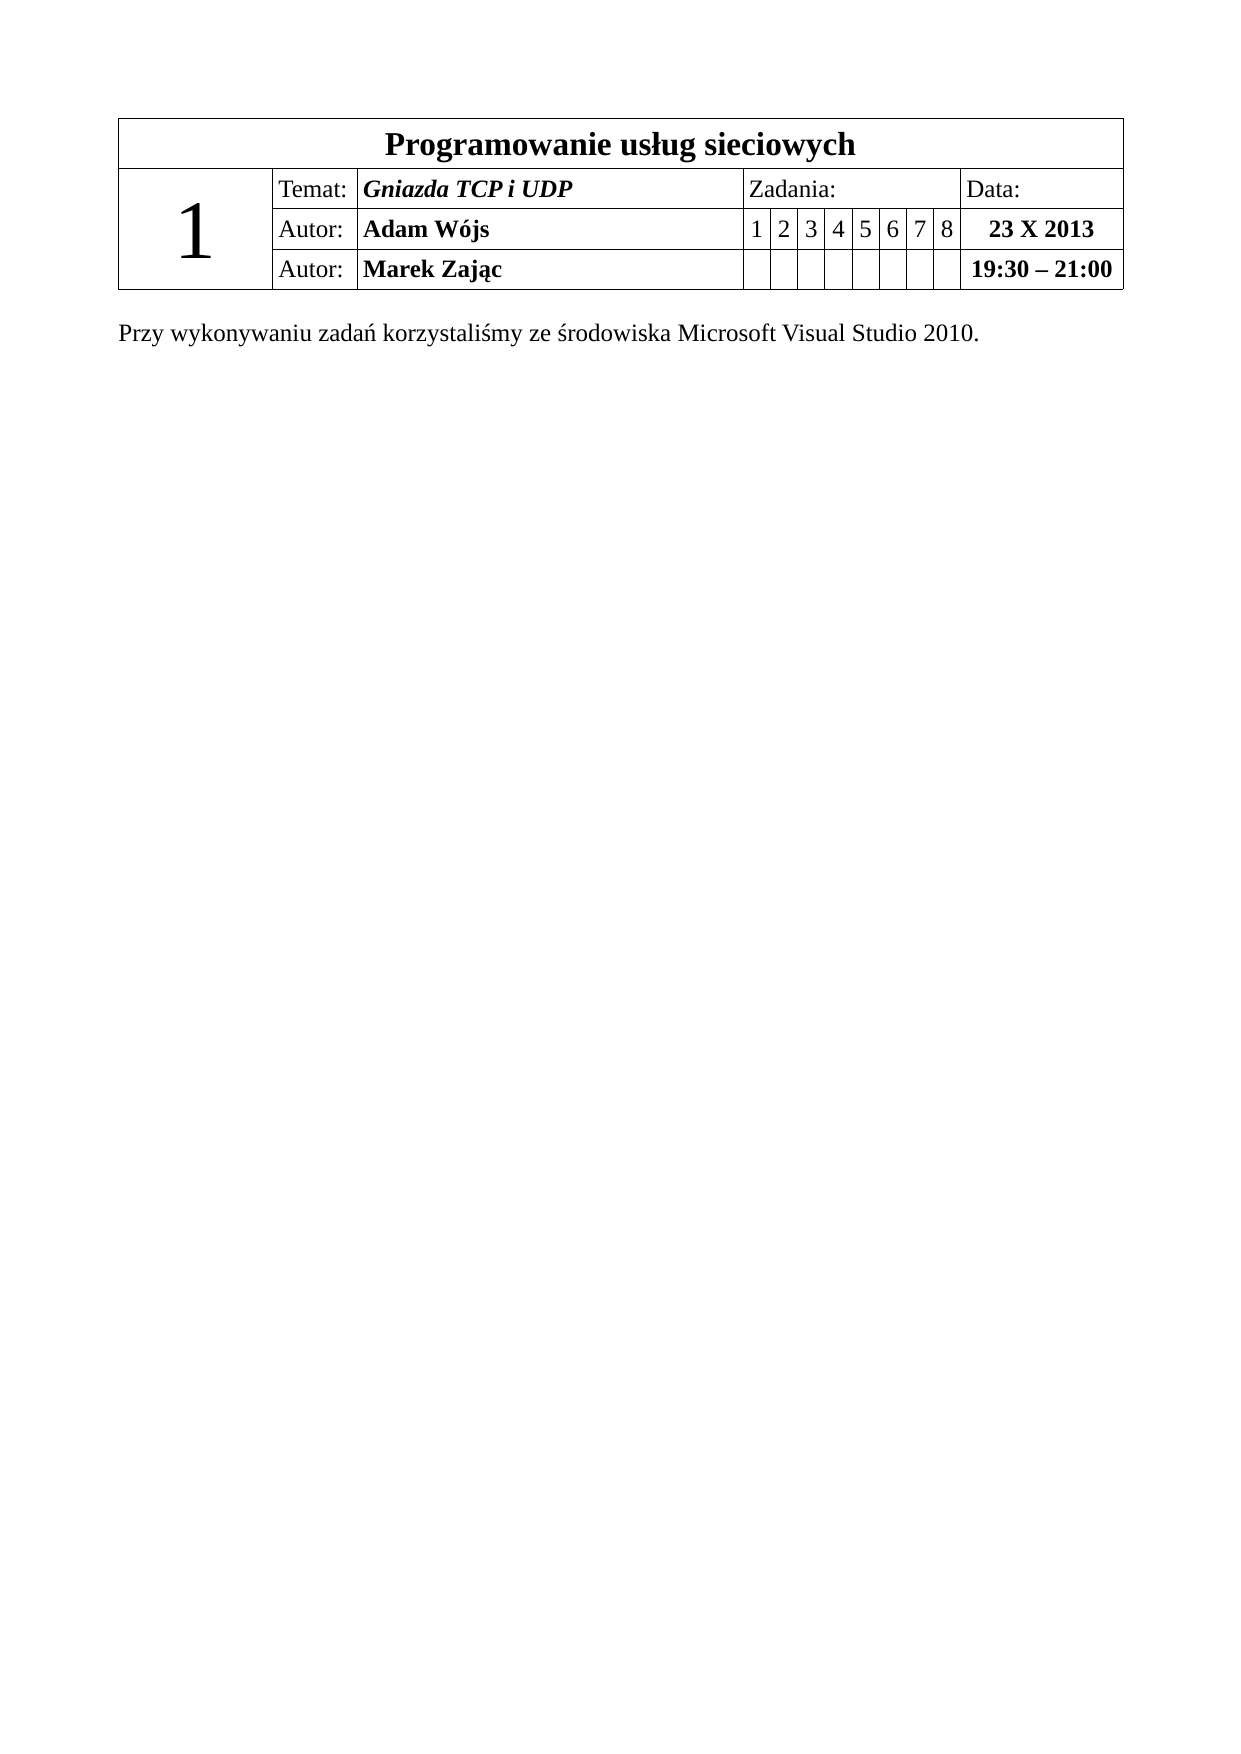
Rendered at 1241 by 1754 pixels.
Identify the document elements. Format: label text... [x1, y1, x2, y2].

table_cell Autor: [273, 209, 357, 249]
table_cell [880, 250, 906, 289]
table_cell [744, 250, 770, 289]
table_cell 3 [798, 209, 824, 249]
table_cell Zadania: [744, 169, 960, 208]
table_cell [853, 250, 879, 289]
table_cell 2 [771, 209, 797, 249]
table_cell [934, 250, 960, 289]
table_cell [825, 250, 852, 289]
table_cell 6 [880, 209, 906, 249]
table_cell [771, 250, 797, 289]
table_cell 5 [853, 209, 879, 249]
table_cell [907, 250, 933, 289]
table_cell Data: [961, 169, 1123, 208]
table_cell Temat: [273, 169, 357, 208]
table_cell Marek Zając [358, 250, 743, 289]
table_cell 23 X 2013 [961, 209, 1123, 249]
table_header Programowanie usług sieciowych [119, 119, 1123, 168]
table_cell 19:30 – 21:00 [961, 250, 1123, 289]
table_cell Gniazda TCP i UDP [358, 169, 743, 208]
table_cell Adam Wójs [358, 209, 743, 249]
text Przy wykonywaniu zadań korzystaliśmy ze środowiska Microsoft Visual Studio 2010. [118, 318, 1122, 347]
table_cell [798, 250, 824, 289]
table_cell Autor: [273, 250, 357, 289]
table_cell 4 [825, 209, 852, 249]
table_cell 7 [907, 209, 933, 249]
table_cell 1 [744, 209, 770, 249]
table_cell 8 [934, 209, 960, 249]
table_cell 1 [119, 169, 272, 289]
